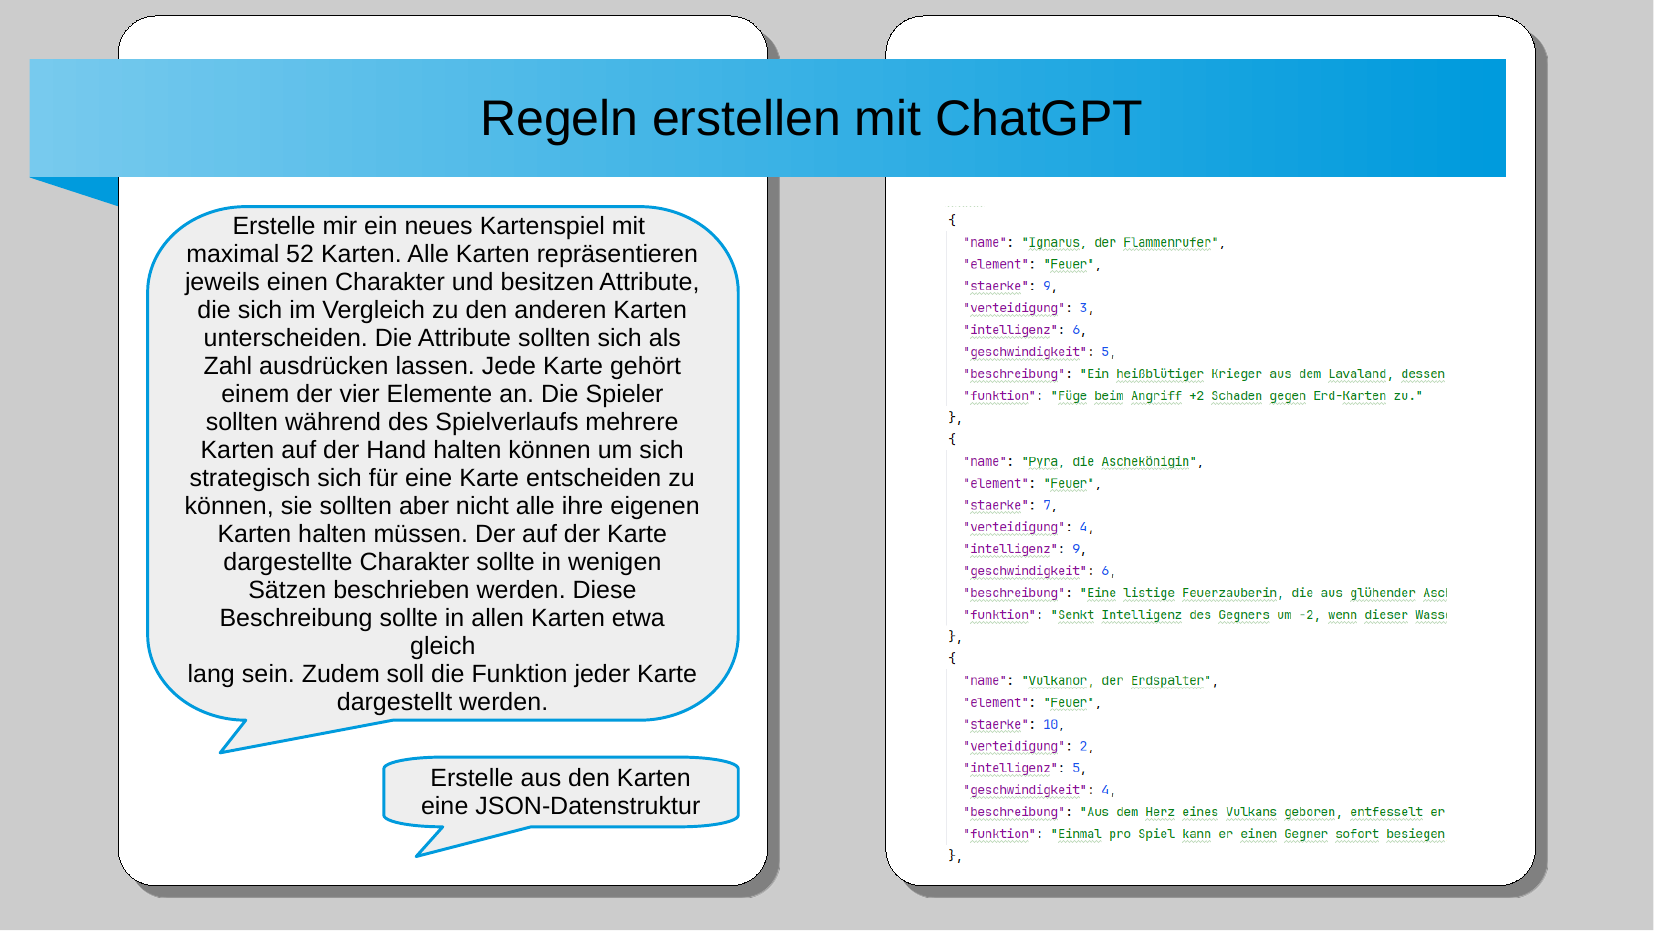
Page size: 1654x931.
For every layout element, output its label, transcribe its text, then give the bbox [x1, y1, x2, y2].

text_box Erstelle mir ein neues Kartenspiel mit maximal 52 Karten. Alle Karten repräsentieren jeweils einen Charakter und besitzen Attribute, die sich im Vergleich zu den anderen Karten unterscheiden. Die Attribute sollten sich als Zahl ausdrücken lassen. Jede Karte gehört einem der vier Elemente an. Die Spieler sollten während des Spielverlaufs mehrere Karten auf der Hand halten können um sich strategisch sich für eine Karte entscheiden zu können, sie sollten aber nicht alle ihre eigenen Karten halten müssen. Der auf der Karte dargestellte Charakter sollte in wenigen Sätzen beschrieben werden. Diese Beschreibung sollte in allen Karten etwa gleich lang sein. Zudem soll die Funktion jeder Karte dargestellt werden. [147, 206, 739, 753]
picture [945, 206, 1447, 866]
text_box Erstelle aus den Karten eine JSON-Datenstruktur [383, 757, 739, 857]
title Regeln erstellen mit ChatGPT [118, 59, 1506, 178]
